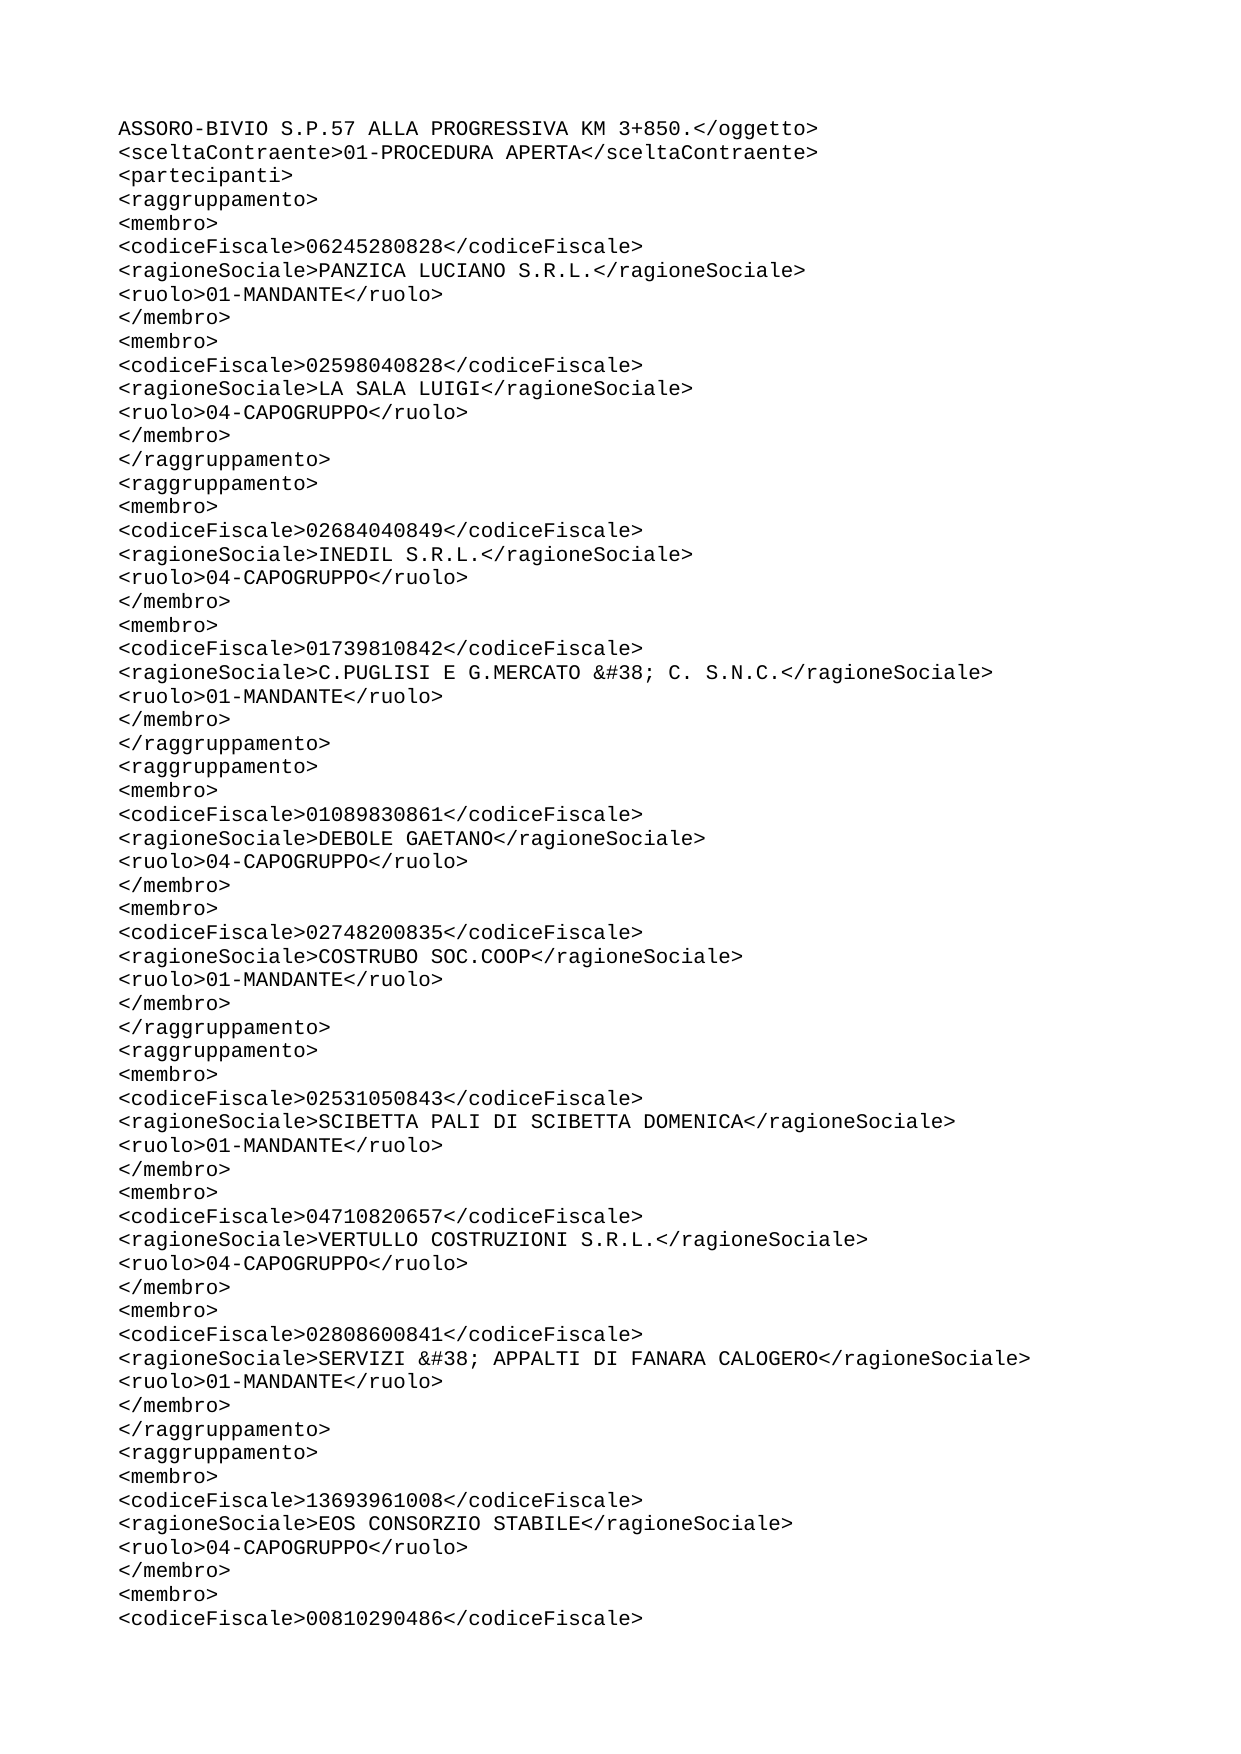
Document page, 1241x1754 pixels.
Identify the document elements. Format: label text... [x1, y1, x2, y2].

text <codiceFiscale>02684040849</codiceFiscale> [118, 520, 1122, 544]
text <membro> [118, 1064, 1122, 1088]
text <raggruppamento> [118, 473, 1122, 496]
text <ruolo>01-MANDANTE</ruolo> [118, 969, 1122, 993]
text <membro> [118, 898, 1122, 922]
text <sceltaContraente>01-PROCEDURA APERTA</sceltaContraente> [118, 142, 1122, 165]
text <raggruppamento> [118, 757, 1122, 780]
text </membro> [118, 875, 1122, 898]
text <ruolo>01-MANDANTE</ruolo> [118, 284, 1122, 307]
text </membro> [118, 709, 1122, 733]
text </membro> [118, 1395, 1122, 1419]
text </raggruppamento> [118, 1419, 1122, 1442]
text <membro> [118, 1300, 1122, 1324]
text <partecipanti> [118, 165, 1122, 189]
text <ruolo>04-CAPOGRUPPO</ruolo> [118, 1537, 1122, 1561]
text </raggruppamento> [118, 1017, 1122, 1040]
text </membro> [118, 1561, 1122, 1584]
text <ragioneSociale>EOS CONSORZIO STABILE</ragioneSociale> [118, 1513, 1122, 1537]
text <ruolo>04-CAPOGRUPPO</ruolo> [118, 851, 1122, 875]
text <codiceFiscale>02808600841</codiceFiscale> [118, 1324, 1122, 1348]
text <ruolo>04-CAPOGRUPPO</ruolo> [118, 402, 1122, 426]
text <ruolo>04-CAPOGRUPPO</ruolo> [118, 1253, 1122, 1277]
text </membro> [118, 307, 1122, 331]
text <ragioneSociale>VERTULLO COSTRUZIONI S.R.L.</ragioneSociale> [118, 1229, 1122, 1253]
text <membro> [118, 213, 1122, 236]
text </raggruppamento> [118, 733, 1122, 757]
text <ragioneSociale>COSTRUBO SOC.COOP</ragioneSociale> [118, 946, 1122, 969]
text <membro> [118, 615, 1122, 638]
text <ragioneSociale>DEBOLE GAETANO</ragioneSociale> [118, 827, 1122, 851]
text <codiceFiscale>06245280828</codiceFiscale> [118, 236, 1122, 260]
text <codiceFiscale>02748200835</codiceFiscale> [118, 922, 1122, 946]
text </raggruppamento> [118, 449, 1122, 473]
text <codiceFiscale>01739810842</codiceFiscale> [118, 638, 1122, 662]
text <codiceFiscale>01089830861</codiceFiscale> [118, 804, 1122, 827]
text <membro> [118, 1182, 1122, 1206]
text <ragioneSociale>INEDIL S.R.L.</ragioneSociale> [118, 544, 1122, 567]
text <codiceFiscale>02598040828</codiceFiscale> [118, 354, 1122, 378]
text ASSORO-BIVIO S.P.57 ALLA PROGRESSIVA KM 3+850.</oggetto> [118, 118, 1122, 142]
text </membro> [118, 1277, 1122, 1300]
text <codiceFiscale>04710820657</codiceFiscale> [118, 1206, 1122, 1229]
text <membro> [118, 496, 1122, 520]
text </membro> [118, 993, 1122, 1017]
text <membro> [118, 331, 1122, 354]
text <ragioneSociale>C.PUGLISI E G.MERCATO &#38; C. S.N.C.</ragioneSociale> [118, 662, 1122, 686]
text <codiceFiscale>02531050843</codiceFiscale> [118, 1088, 1122, 1111]
text <codiceFiscale>13693961008</codiceFiscale> [118, 1489, 1122, 1513]
text <ragioneSociale>SCIBETTA PALI DI SCIBETTA DOMENICA</ragioneSociale> [118, 1111, 1122, 1135]
text <raggruppamento> [118, 1040, 1122, 1064]
text <ragioneSociale>PANZICA LUCIANO S.R.L.</ragioneSociale> [118, 260, 1122, 284]
text <ragioneSociale>SERVIZI &#38; APPALTI DI FANARA CALOGERO</ragioneSociale> [118, 1348, 1122, 1371]
text <membro> [118, 1584, 1122, 1608]
text <membro> [118, 1466, 1122, 1489]
text <ruolo>01-MANDANTE</ruolo> [118, 686, 1122, 709]
text </membro> [118, 1158, 1122, 1182]
text </membro> [118, 591, 1122, 615]
text <raggruppamento> [118, 1442, 1122, 1466]
text <ruolo>04-CAPOGRUPPO</ruolo> [118, 567, 1122, 591]
text <ruolo>01-MANDANTE</ruolo> [118, 1371, 1122, 1395]
text <membro> [118, 780, 1122, 804]
text </membro> [118, 426, 1122, 449]
text <ragioneSociale>LA SALA LUIGI</ragioneSociale> [118, 378, 1122, 402]
text <raggruppamento> [118, 189, 1122, 213]
text <ruolo>01-MANDANTE</ruolo> [118, 1135, 1122, 1158]
text <codiceFiscale>00810290486</codiceFiscale> [118, 1608, 1122, 1631]
